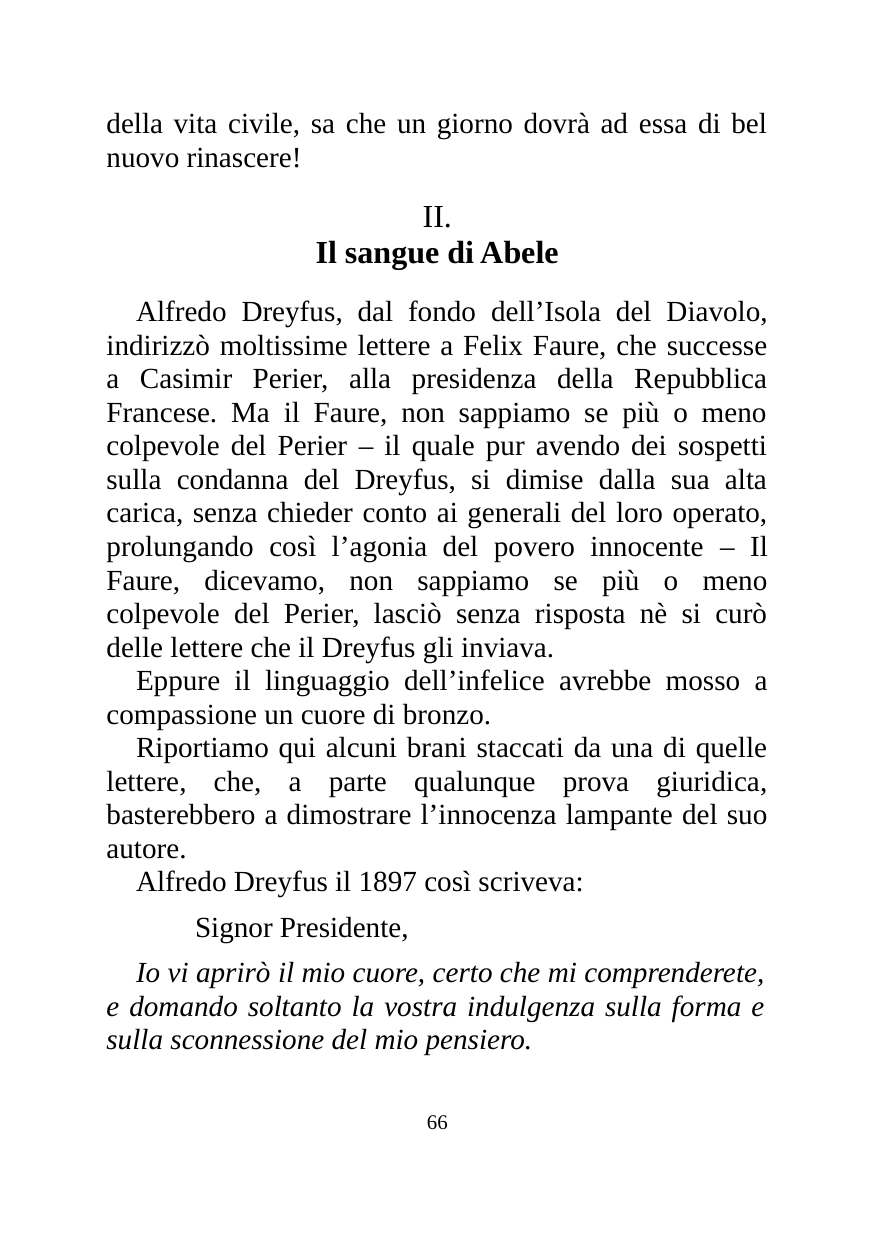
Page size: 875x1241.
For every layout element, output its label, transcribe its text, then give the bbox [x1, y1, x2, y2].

text Riportiamo qui alcuni brani staccati da una di quelle lettere, che, a parte qualunque prova giuridica, basterebbero a dimostrare l’innocenza lampante del suo autore. [106, 730, 768, 864]
text Alfredo Dreyfus il 1897 così scriveva: [106, 864, 768, 898]
subtitle II. Il sangue di Abele [106, 197, 768, 271]
text Signor Presidente, [106, 910, 768, 943]
text Eppure il linguaggio dell’infelice avrebbe mosso a compassione un cuore di bronzo. [106, 663, 768, 730]
text Io vi aprirò il mio cuore, certo che mi comprenderete, e domando soltanto la vostra indulgenza sulla forma e sulla sconnessione del mio pensiero. [106, 955, 768, 1056]
text della vita civile, sa che un giorno dovrà ad essa di bel nuovo rinascere! [106, 106, 768, 173]
text Alfredo Dreyfus, dal fondo dell’Isola del Diavolo, indirizzò moltissime lettere a Felix Faure, che successe a Casimir Perier, alla presidenza della Repubblica Francese. Ma il Faure, non sappiamo se più o meno colpevole del Perier – il quale pur avendo dei sospetti sulla condanna del Dreyfus, si dimise dalla sua alta carica, senza chieder conto ai generali del loro operato, prolungando così l’agonia del povero innocente – Il Faure, dicevamo, non sappiamo se più o meno colpevole del Perier, lasciò senza risposta nè si curò delle lettere che il Dreyfus gli inviava. [106, 294, 768, 663]
